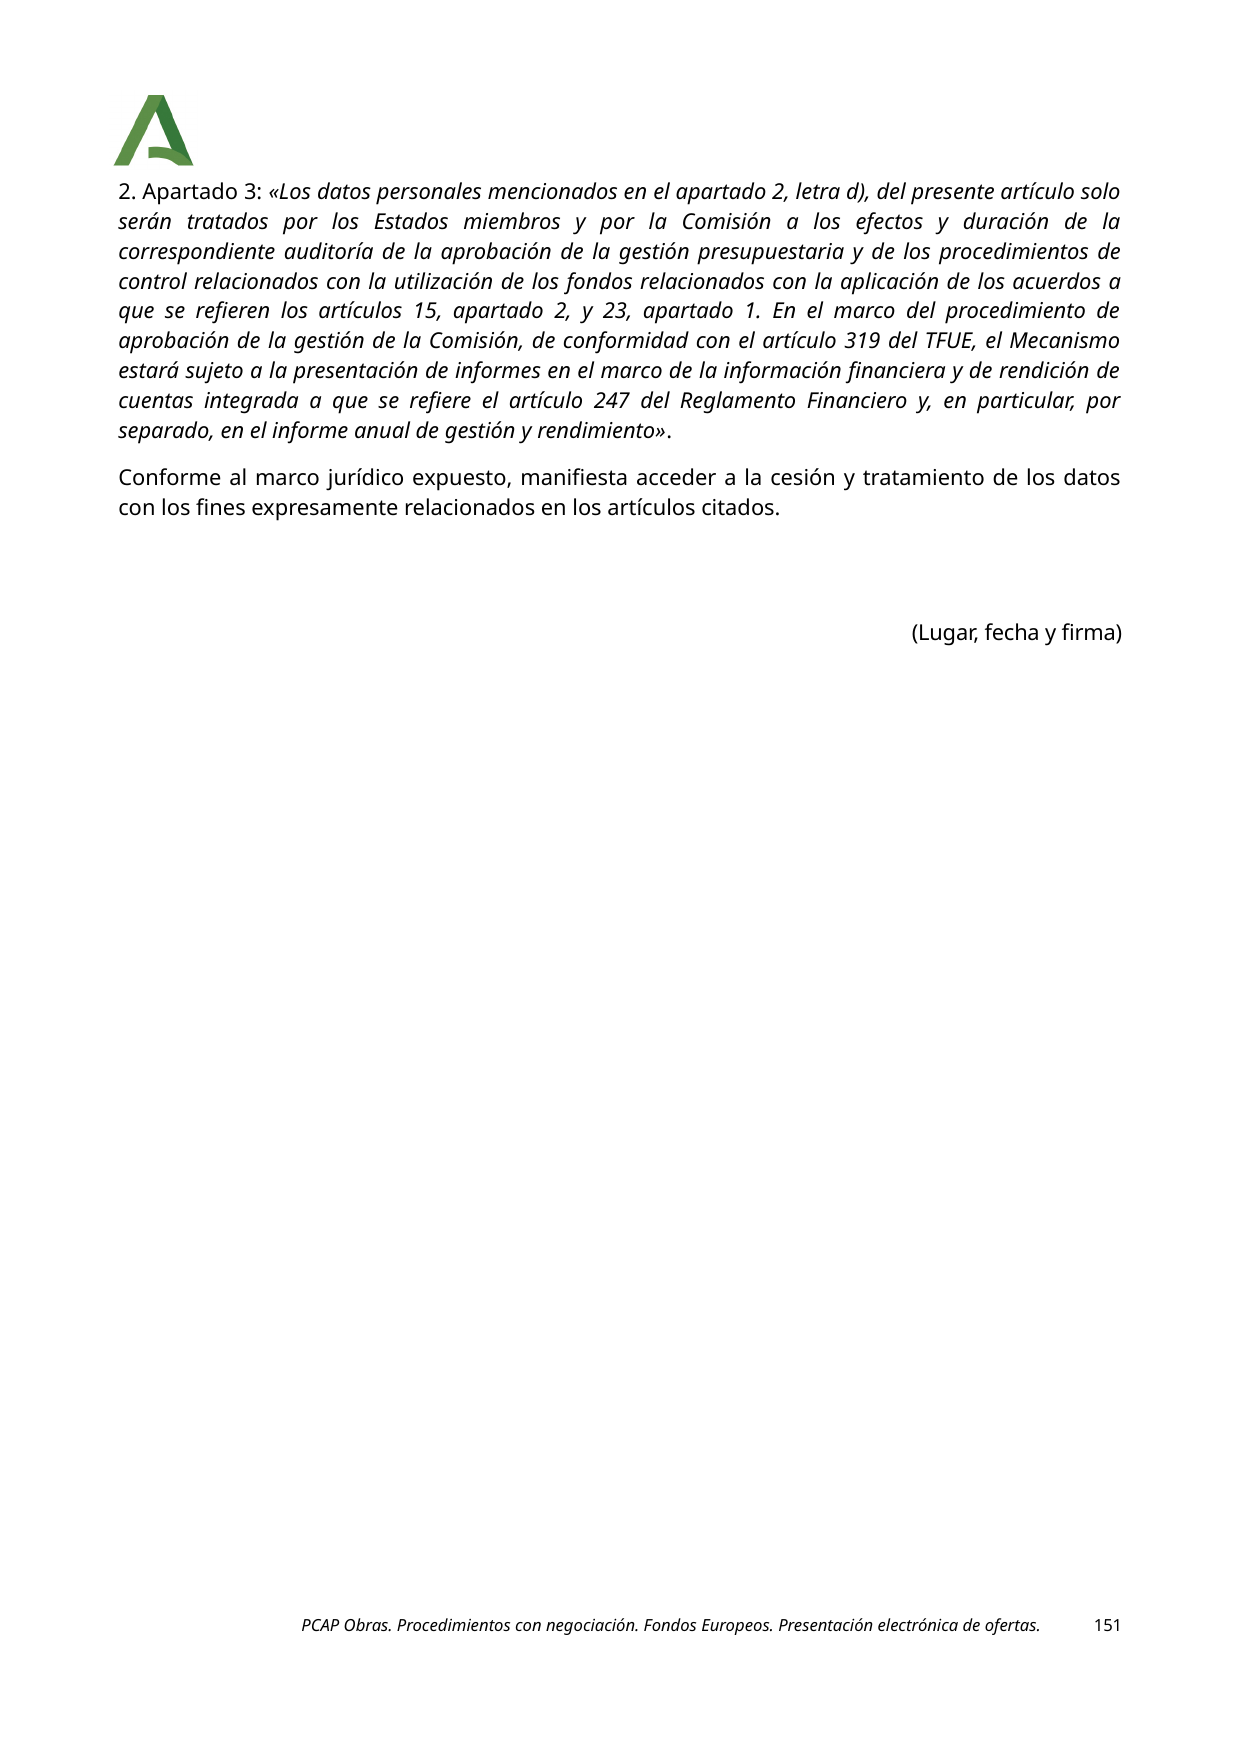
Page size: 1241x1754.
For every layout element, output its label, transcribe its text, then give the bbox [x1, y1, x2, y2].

text 2. Apartado 3: «Los datos personales mencionados en el apartado 2, letra d), del presente artículo solo serán tratados por los Estados miembros y por la Comisión a los efectos y duración de la correspondiente auditoría de la aprobación de la gestión presupuestaria y de los procedimientos de control relacionados con la utilización de los fondos relacionados con la aplicación de los acuerdos a que se refieren los artículos 15, apartado 2, y 23, apartado 1. En el marco del procedimiento de aprobación de la gestión de la Comisión, de conformidad con el artículo 319 del TFUE, el Mecanismo estará sujeto a la presentación de informes en el marco de la información financiera y de rendición de cuentas integrada a que se refiere el artículo 247 del Reglamento Financiero y, en particular, por separado, en el informe anual de gestión y rendimiento». [118, 176, 1122, 444]
text Conforme al marco jurídico expuesto, manifiesta acceder a la cesión y tratamiento de los datos con los fines expresamente relacionados en los artículos citados. [118, 462, 1122, 522]
text (Lugar, fecha y firma) [118, 617, 1122, 647]
picture [109, 90, 198, 170]
